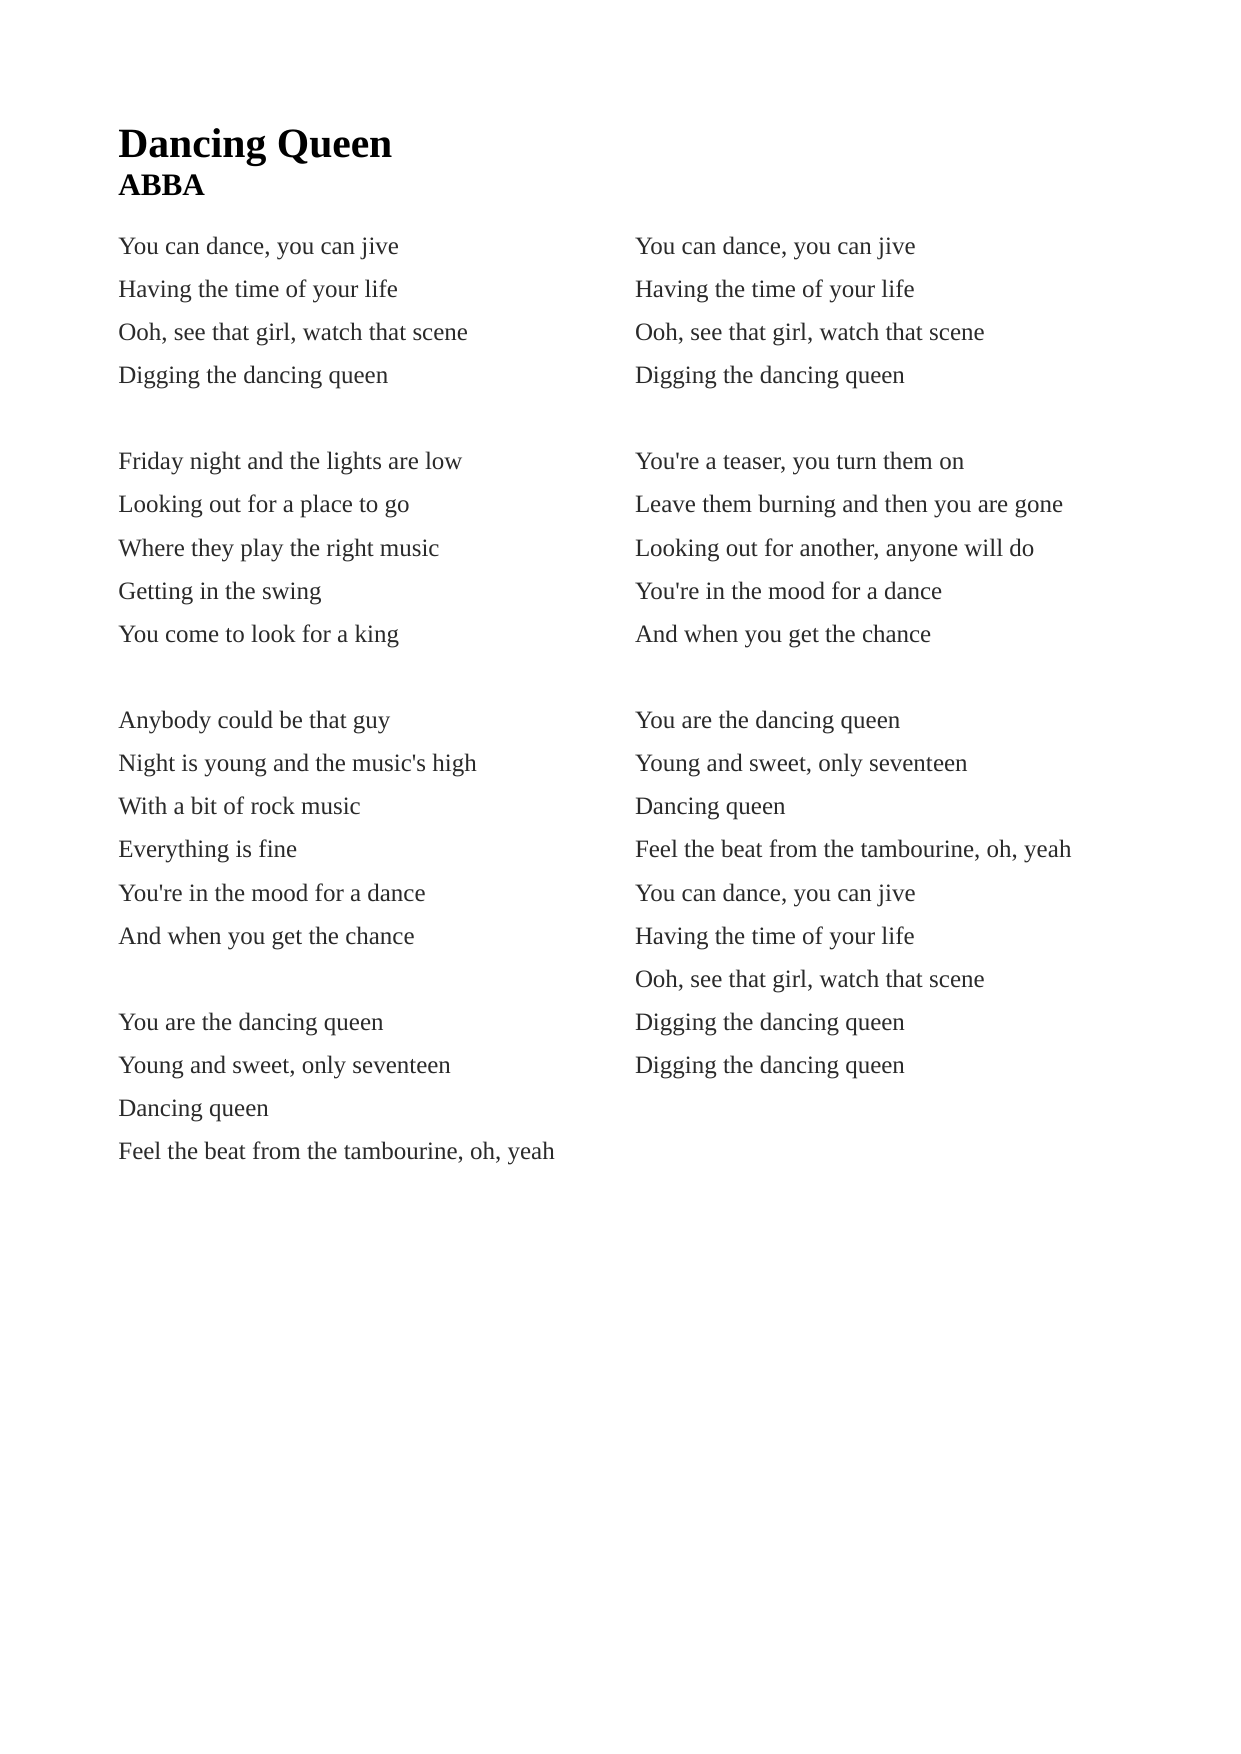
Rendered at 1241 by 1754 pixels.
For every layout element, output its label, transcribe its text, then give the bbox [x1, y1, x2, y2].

text You can dance, you can jive [118, 231, 605, 259]
text You are the dancing queen [635, 705, 1122, 734]
text Ooh, see that girl, watch that scene [635, 317, 1122, 346]
text You're in the mood for a dance [118, 878, 605, 906]
text Dancing Queen [118, 118, 1122, 166]
text You are the dancing queen [118, 1007, 605, 1036]
text ABBA [118, 166, 1122, 202]
text Getting in the swing [118, 576, 605, 604]
text Everything is fine [118, 834, 605, 863]
text Digging the dancing queen [118, 360, 605, 389]
text You can dance, you can jive [635, 231, 1122, 259]
text Digging the dancing queen [635, 1050, 1122, 1079]
text You're in the mood for a dance [635, 576, 1122, 604]
text You can dance, you can jive [635, 878, 1122, 906]
text Looking out for another, anyone will do [635, 533, 1122, 561]
text Feel the beat from the tambourine, oh, yeah [118, 1136, 605, 1165]
text Looking out for a place to go [118, 489, 605, 518]
text Where they play the right music [118, 533, 605, 561]
text Young and sweet, only seventeen [118, 1050, 605, 1079]
text With a bit of rock music [118, 791, 605, 820]
text Young and sweet, only seventeen [635, 748, 1122, 777]
text Dancing queen [635, 791, 1122, 820]
text Friday night and the lights are low [118, 446, 605, 475]
text Having the time of your life [635, 274, 1122, 303]
text Anybody could be that guy [118, 705, 605, 734]
text Ooh, see that girl, watch that scene [635, 964, 1122, 993]
text And when you get the chance [635, 619, 1122, 648]
text Leave them burning and then you are gone [635, 489, 1122, 518]
text Having the time of your life [118, 274, 605, 303]
text Ooh, see that girl, watch that scene [118, 317, 605, 346]
text Night is young and the music's high [118, 748, 605, 777]
text Feel the beat from the tambourine, oh, yeah [635, 834, 1122, 863]
text Digging the dancing queen [635, 360, 1122, 389]
text You're a teaser, you turn them on [635, 446, 1122, 475]
text And when you get the chance [118, 921, 605, 949]
text Having the time of your life [635, 921, 1122, 949]
text You come to look for a king [118, 619, 605, 648]
text Digging the dancing queen [635, 1007, 1122, 1036]
text Dancing queen [118, 1093, 605, 1122]
